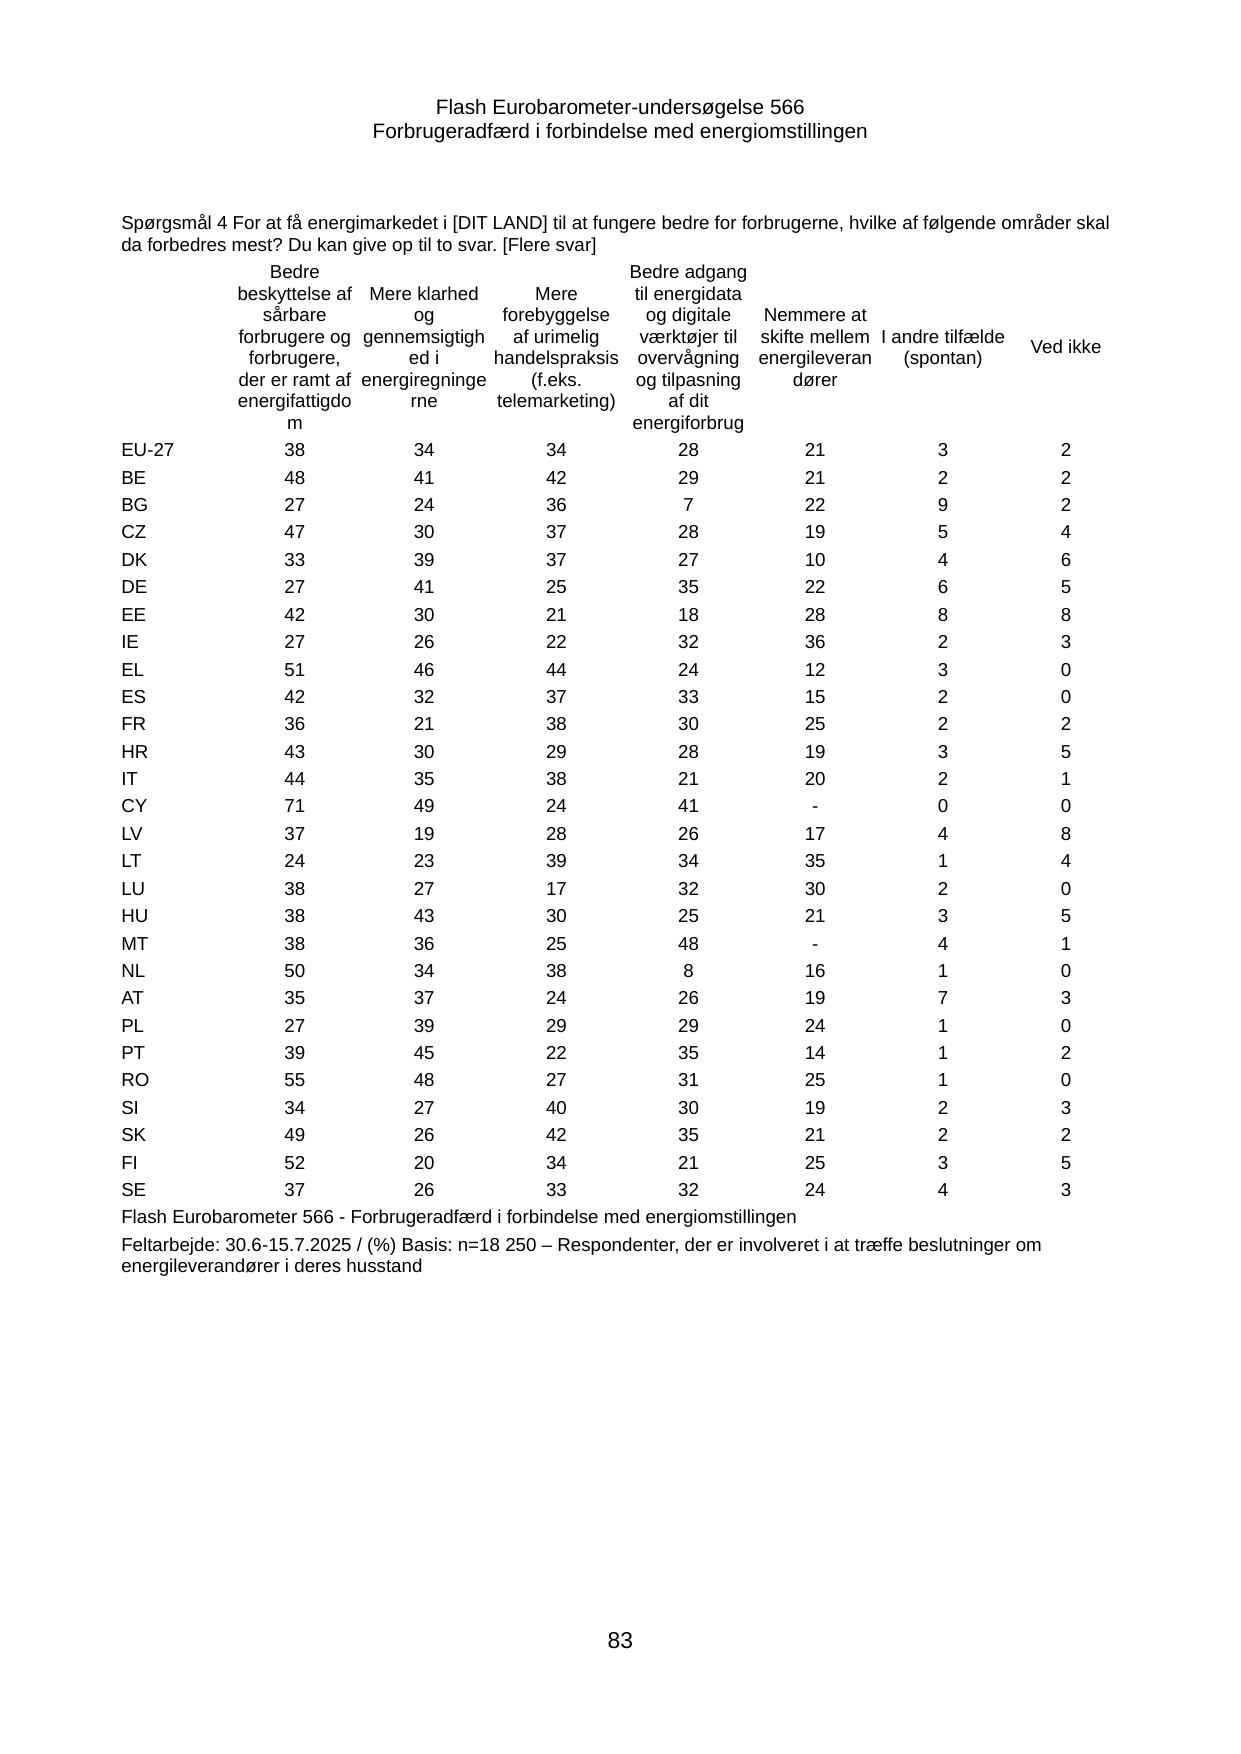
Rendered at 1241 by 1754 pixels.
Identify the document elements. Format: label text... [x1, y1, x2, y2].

table_cell 2 [1010, 1039, 1122, 1066]
table_cell 2 [1010, 710, 1122, 738]
table_cell 2 [876, 875, 1009, 902]
table_cell 2 [876, 464, 1009, 491]
table_cell I andre tilfælde (spontan) [876, 258, 1009, 436]
table_cell 44 [231, 765, 358, 792]
table_cell 19 [754, 519, 876, 546]
table_cell 42 [490, 1121, 623, 1148]
table_cell ES [118, 683, 231, 710]
table_cell 25 [754, 1066, 876, 1094]
table_cell 5 [1010, 1149, 1122, 1176]
table_cell 42 [490, 464, 623, 491]
table_cell 2 [1010, 491, 1122, 518]
table_cell 51 [231, 655, 358, 683]
table_cell 3 [1010, 984, 1122, 1012]
table_cell 3 [876, 655, 1009, 683]
table_cell 1 [876, 847, 1009, 874]
table_cell 35 [358, 765, 490, 792]
table_cell 0 [1010, 655, 1122, 683]
table_cell 38 [490, 957, 623, 984]
table_cell 1 [876, 1066, 1009, 1094]
table_cell 25 [490, 929, 623, 957]
table_cell 39 [231, 1039, 358, 1066]
table_cell Ved ikke [1010, 258, 1122, 436]
table_cell 37 [490, 683, 623, 710]
table_cell NL [118, 957, 231, 984]
table_cell 22 [490, 1039, 623, 1066]
table_cell CY [118, 793, 231, 820]
table_cell 27 [358, 1094, 490, 1121]
table_cell 30 [623, 1094, 754, 1121]
table_cell 48 [623, 929, 754, 957]
table_cell 38 [490, 710, 623, 738]
table_cell 71 [231, 793, 358, 820]
table_cell 27 [231, 1012, 358, 1039]
table_cell 50 [231, 957, 358, 984]
table_cell 39 [358, 1012, 490, 1039]
table_cell 10 [754, 546, 876, 573]
table_cell 38 [231, 875, 358, 902]
table_cell MT [118, 929, 231, 957]
table_cell 39 [490, 847, 623, 874]
table_cell 3 [1010, 1176, 1122, 1203]
table_cell 24 [358, 491, 490, 518]
table_cell 46 [358, 655, 490, 683]
table_cell 0 [1010, 1012, 1122, 1039]
table_cell 0 [1010, 875, 1122, 902]
table_cell FI [118, 1149, 231, 1176]
table_cell 9 [876, 491, 1009, 518]
table_cell 49 [358, 793, 490, 820]
table_cell 33 [490, 1176, 623, 1203]
table_cell 37 [358, 984, 490, 1012]
table_cell 8 [876, 601, 1009, 628]
table_cell 24 [490, 793, 623, 820]
table_cell 41 [358, 573, 490, 601]
table_cell Bedre adgang til energidata og digitale værktøjer til overvågning og tilpasning af dit energiforbrug [623, 258, 754, 436]
table_cell 1 [1010, 929, 1122, 957]
table_cell 3 [876, 1149, 1009, 1176]
table_cell PL [118, 1012, 231, 1039]
table_cell 49 [231, 1121, 358, 1148]
table_cell 17 [754, 820, 876, 847]
table_cell 37 [490, 519, 623, 546]
table_cell - [754, 793, 876, 820]
table_cell 21 [754, 464, 876, 491]
table_cell BE [118, 464, 231, 491]
table_cell 29 [623, 464, 754, 491]
table_cell 14 [754, 1039, 876, 1066]
table_cell 22 [490, 628, 623, 655]
table_cell 35 [623, 1039, 754, 1066]
table_cell 7 [876, 984, 1009, 1012]
table_cell 5 [1010, 738, 1122, 765]
table_cell 4 [876, 820, 1009, 847]
table_cell 8 [1010, 820, 1122, 847]
table_cell EU-27 [118, 436, 231, 464]
table_cell 17 [490, 875, 623, 902]
table_cell 27 [358, 875, 490, 902]
table_cell 36 [490, 491, 623, 518]
table_cell 1 [1010, 765, 1122, 792]
table_cell 35 [231, 984, 358, 1012]
table_cell 0 [1010, 793, 1122, 820]
table_cell 30 [358, 738, 490, 765]
table_cell 45 [358, 1039, 490, 1066]
table_cell 1 [876, 1012, 1009, 1039]
table_cell SE [118, 1176, 231, 1203]
table_cell 42 [231, 601, 358, 628]
table_cell 38 [231, 436, 358, 464]
table_cell 28 [623, 436, 754, 464]
table_cell 0 [876, 793, 1009, 820]
table_cell 21 [623, 765, 754, 792]
table_cell 36 [754, 628, 876, 655]
table_cell 55 [231, 1066, 358, 1094]
table_cell 19 [754, 1094, 876, 1121]
table_cell 37 [490, 546, 623, 573]
table_cell 4 [876, 546, 1009, 573]
table_cell 2 [876, 1094, 1009, 1121]
table_cell 4 [1010, 847, 1122, 874]
table_cell 19 [358, 820, 490, 847]
table_cell 32 [623, 628, 754, 655]
table_cell LU [118, 875, 231, 902]
table_cell 24 [231, 847, 358, 874]
table_cell 34 [490, 1149, 623, 1176]
table_cell EE [118, 601, 231, 628]
table_cell 32 [358, 683, 490, 710]
table_cell 19 [754, 984, 876, 1012]
table_cell 35 [754, 847, 876, 874]
table_cell 30 [754, 875, 876, 902]
table_cell 24 [754, 1012, 876, 1039]
table_cell 38 [231, 929, 358, 957]
table_cell 16 [754, 957, 876, 984]
table_cell 29 [490, 1012, 623, 1039]
table_cell 36 [231, 710, 358, 738]
table_cell Nemmere at skifte mellem energileverandører [754, 258, 876, 436]
table_cell 3 [876, 738, 1009, 765]
table_cell 6 [876, 573, 1009, 601]
table_cell 5 [876, 519, 1009, 546]
table_cell 47 [231, 519, 358, 546]
table_cell 33 [623, 683, 754, 710]
table_cell 20 [358, 1149, 490, 1176]
table_cell - [754, 929, 876, 957]
table_cell 43 [358, 902, 490, 929]
table_cell 21 [754, 1121, 876, 1148]
table_cell 25 [754, 710, 876, 738]
table_cell 15 [754, 683, 876, 710]
table_cell LT [118, 847, 231, 874]
table_cell 36 [358, 929, 490, 957]
table_cell 24 [754, 1176, 876, 1203]
table_cell 5 [1010, 573, 1122, 601]
table_cell 42 [231, 683, 358, 710]
table_cell 20 [754, 765, 876, 792]
table_header Spørgsmål 4 For at få energimarkedet i [DIT LAND] til at fungere bedre for forbrugerne, hvilke af følgende områder skal da forbedres mest? Du kan give op til to svar. [Flere svar] [118, 209, 1122, 258]
table_cell 24 [623, 655, 754, 683]
table_cell Feltarbejde: 30.6-15.7.2025 / (%) Basis: n=18 250 – Respondenter, der er involveret i at træffe beslutninger om energileverandører i deres husstand [118, 1231, 1122, 1280]
table_cell 4 [1010, 519, 1122, 546]
table_cell DK [118, 546, 231, 573]
table_cell SI [118, 1094, 231, 1121]
table_cell 2 [1010, 436, 1122, 464]
table_cell 48 [231, 464, 358, 491]
table_cell 3 [1010, 628, 1122, 655]
table_cell 30 [623, 710, 754, 738]
table_cell 21 [754, 902, 876, 929]
table_cell 26 [358, 1121, 490, 1148]
table_cell 28 [623, 519, 754, 546]
table_cell 19 [754, 738, 876, 765]
table_cell Mere klarhed og gennemsigtighed i energiregningerne [358, 258, 490, 436]
table_cell 24 [490, 984, 623, 1012]
table_cell 34 [490, 436, 623, 464]
table_cell 0 [1010, 957, 1122, 984]
table_cell 30 [358, 601, 490, 628]
table_cell Mere forebyggelse af urimelig handelspraksis (f.eks. telemarketing) [490, 258, 623, 436]
table_cell 0 [1010, 683, 1122, 710]
table_cell LV [118, 820, 231, 847]
table_cell 30 [358, 519, 490, 546]
table_cell 21 [490, 601, 623, 628]
table_cell 2 [876, 710, 1009, 738]
table_cell 28 [490, 820, 623, 847]
table_cell 2 [1010, 1121, 1122, 1148]
table_cell 29 [490, 738, 623, 765]
table_cell 28 [754, 601, 876, 628]
table_cell 27 [623, 546, 754, 573]
table_cell 12 [754, 655, 876, 683]
table_cell 2 [876, 765, 1009, 792]
table_cell 25 [623, 902, 754, 929]
table_cell 3 [876, 902, 1009, 929]
table_cell 34 [623, 847, 754, 874]
table_cell 38 [490, 765, 623, 792]
table_cell BG [118, 491, 231, 518]
table_cell Bedre beskyttelse af sårbare forbrugere og forbrugere, der er ramt af energifattigdom [231, 258, 358, 436]
table_cell 52 [231, 1149, 358, 1176]
table_cell 34 [358, 957, 490, 984]
table_cell 26 [623, 984, 754, 1012]
table_cell 26 [623, 820, 754, 847]
table_cell 2 [1010, 464, 1122, 491]
table_cell 1 [876, 957, 1009, 984]
table_cell Flash Eurobarometer 566 - Forbrugeradfærd i forbindelse med energiomstillingen [118, 1203, 1122, 1231]
table_cell 27 [490, 1066, 623, 1094]
table_cell 37 [231, 820, 358, 847]
table_cell 37 [231, 1176, 358, 1203]
table_cell IT [118, 765, 231, 792]
table_cell 22 [754, 573, 876, 601]
table_cell 25 [754, 1149, 876, 1176]
table_cell 35 [623, 1121, 754, 1148]
table_cell 40 [490, 1094, 623, 1121]
table_cell 2 [876, 1121, 1009, 1148]
table_cell IE [118, 628, 231, 655]
table_cell 21 [754, 436, 876, 464]
table_cell SK [118, 1121, 231, 1148]
table_cell PT [118, 1039, 231, 1066]
table_cell 35 [623, 573, 754, 601]
table_cell 44 [490, 655, 623, 683]
table_cell 2 [876, 628, 1009, 655]
table_cell 4 [876, 1176, 1009, 1203]
table_cell 22 [754, 491, 876, 518]
table_cell 38 [231, 902, 358, 929]
table_cell CZ [118, 519, 231, 546]
table_cell HR [118, 738, 231, 765]
table_cell [118, 258, 231, 436]
table_cell 41 [623, 793, 754, 820]
table_cell 48 [358, 1066, 490, 1094]
table_cell 32 [623, 1176, 754, 1203]
table_cell 26 [358, 1176, 490, 1203]
table_cell 25 [490, 573, 623, 601]
table_cell 27 [231, 491, 358, 518]
table_cell 18 [623, 601, 754, 628]
table_cell EL [118, 655, 231, 683]
table_cell 27 [231, 628, 358, 655]
table_cell 29 [623, 1012, 754, 1039]
table_cell 21 [623, 1149, 754, 1176]
table_cell 32 [623, 875, 754, 902]
table_cell 31 [623, 1066, 754, 1094]
table_cell 34 [358, 436, 490, 464]
table_cell 5 [1010, 902, 1122, 929]
table_cell AT [118, 984, 231, 1012]
table_cell 23 [358, 847, 490, 874]
table_cell 34 [231, 1094, 358, 1121]
table_cell 3 [876, 436, 1009, 464]
table_cell FR [118, 710, 231, 738]
table_cell 30 [490, 902, 623, 929]
table_cell 0 [1010, 1066, 1122, 1094]
table_cell 7 [623, 491, 754, 518]
table_cell 2 [876, 683, 1009, 710]
table_cell 39 [358, 546, 490, 573]
table_cell 26 [358, 628, 490, 655]
table_cell 6 [1010, 546, 1122, 573]
table_cell 4 [876, 929, 1009, 957]
table_cell DE [118, 573, 231, 601]
table_cell 28 [623, 738, 754, 765]
table_cell 3 [1010, 1094, 1122, 1121]
table_cell 1 [876, 1039, 1009, 1066]
table_cell RO [118, 1066, 231, 1094]
table_cell 8 [1010, 601, 1122, 628]
table_cell HU [118, 902, 231, 929]
table_cell 33 [231, 546, 358, 573]
table_cell 41 [358, 464, 490, 491]
table_cell 21 [358, 710, 490, 738]
table_cell 43 [231, 738, 358, 765]
table_cell 27 [231, 573, 358, 601]
table_cell 8 [623, 957, 754, 984]
